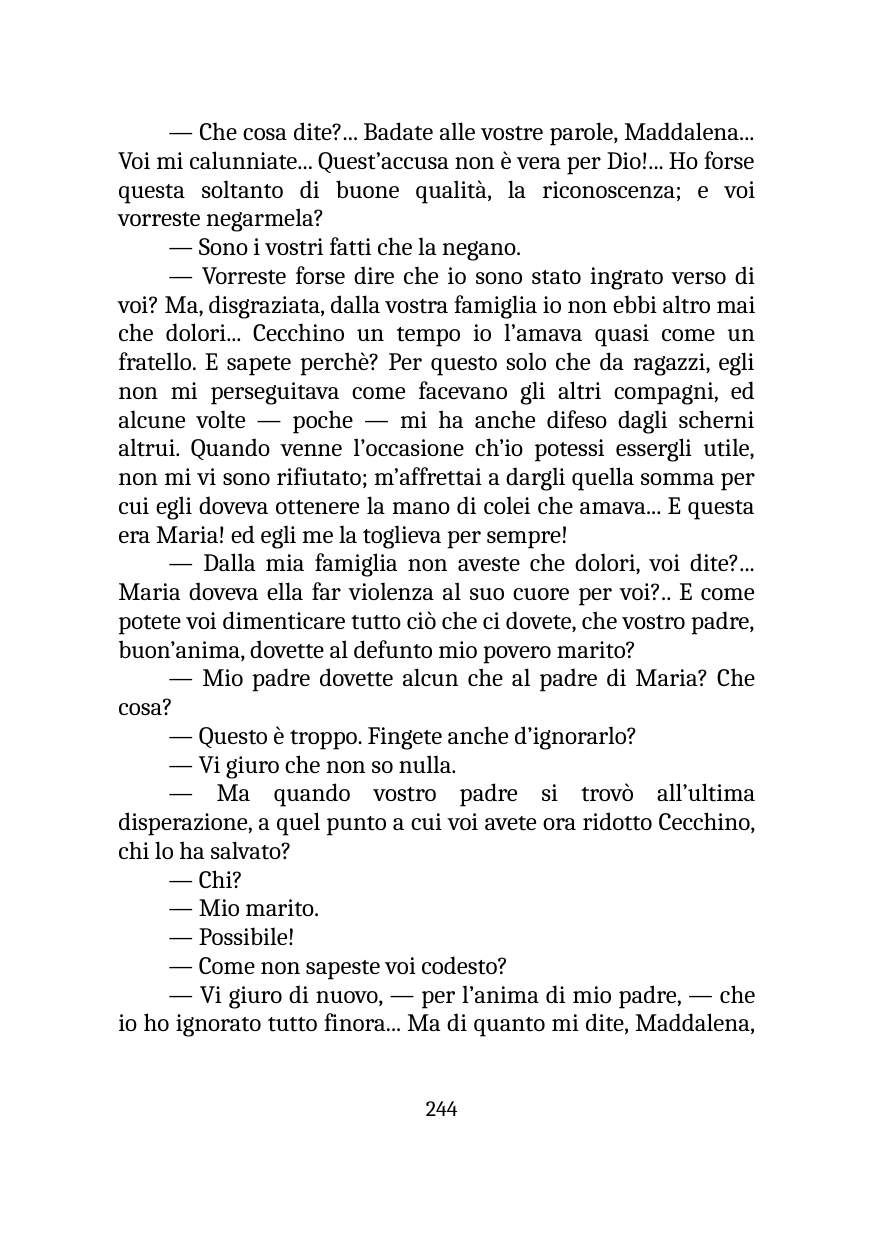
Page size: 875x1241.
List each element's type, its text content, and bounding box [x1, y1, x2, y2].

text — Ma quando vostro padre si trovò all’ultima disperazione, a quel punto a cui voi avete ora ridotto Cecchino, chi lo ha salvato? [118, 779, 756, 866]
text — Chi? [118, 866, 756, 894]
text — Vi giuro di nuovo, — per l’anima di mio padre, — che io ho ignorato tutto finora... Ma di quanto mi dite, Maddalena, [118, 981, 756, 1038]
text — Mio marito. [118, 894, 756, 923]
text — Possibile! [118, 923, 756, 952]
text — Dalla mia famiglia non aveste che dolori, voi dite?... Maria doveva ella far violenza al suo cuore per voi?.. E come potete voi dimenticare tutto ciò che ci dovete, che vostro padre, buon’anima, dovette al defunto mio povero marito? [118, 549, 756, 664]
text — Sono i vostri fatti che la negano. [118, 233, 756, 262]
text — Come non sapeste voi codesto? [118, 952, 756, 981]
text — Vi giuro che non so nulla. [118, 751, 756, 779]
text — Vorreste forse dire che io sono stato ingrato verso di voi? Ma, disgraziata, dalla vostra famiglia io non ebbi altro mai che dolori... Cecchino un tempo io l’amava quasi come un fratello. E sapete perchè? Per questo solo che da ragazzi, egli non mi perseguitava come facevano gli altri compagni, ed alcune volte — poche — mi ha anche difeso dagli scherni altrui. Quando venne l’occasione ch’io potessi essergli utile, non mi vi sono rifiutato; m’affrettai a dargli quella somma per cui egli doveva ottenere la mano di colei che amava... E questa era Maria! ed egli me la toglieva per sempre! [118, 262, 756, 549]
text — Questo è troppo. Fingete anche d’ignorarlo? [118, 722, 756, 751]
text — Che cosa dite?... Badate alle vostre parole, Maddalena... Voi mi calunniate... Quest’accusa non è vera per Dio!... Ho forse questa soltanto di buone qualità, la riconoscenza; e voi vorreste negarmela? [118, 118, 756, 233]
text — Mio padre dovette alcun che al padre di Maria? Che cosa? [118, 664, 756, 722]
